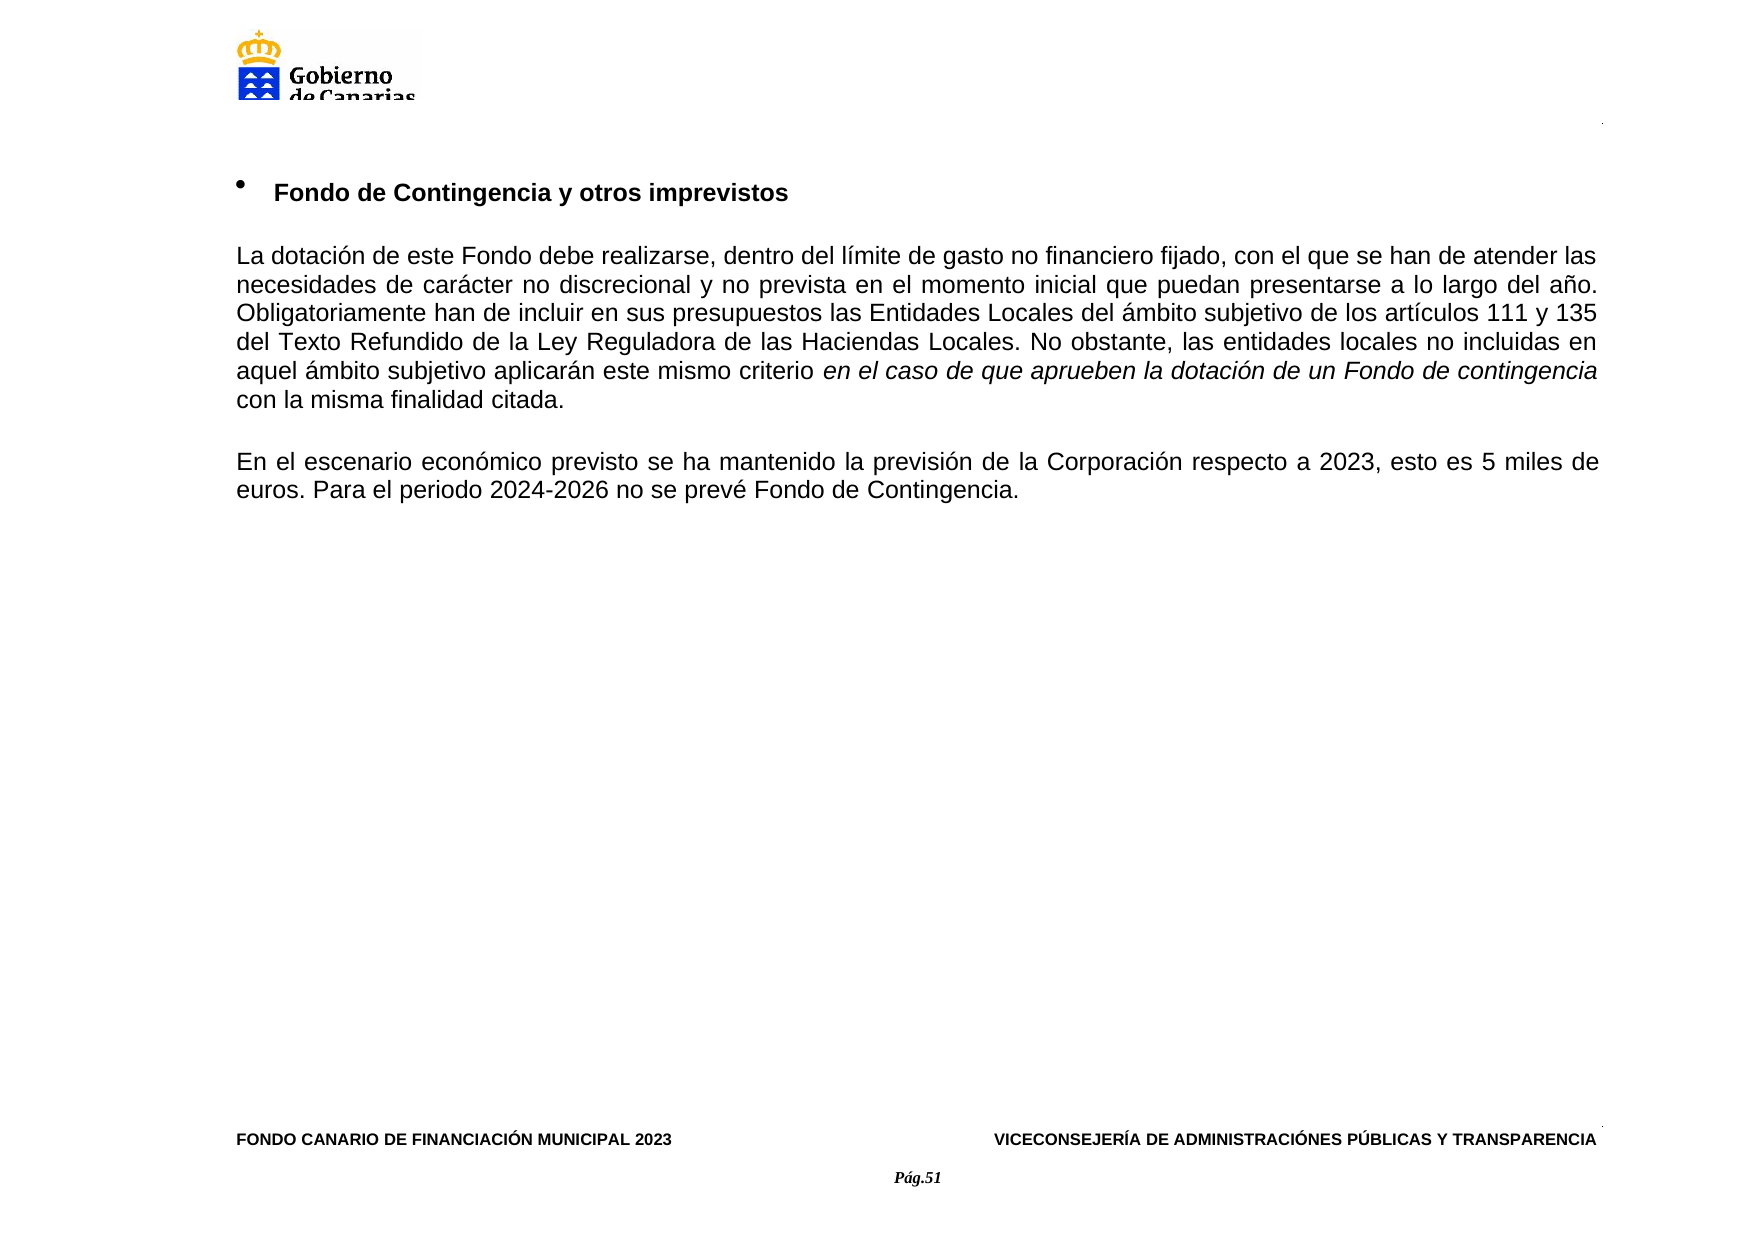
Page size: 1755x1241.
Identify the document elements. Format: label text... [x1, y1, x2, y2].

text En el escenario económico previsto se ha mantenido la previsión de la Corporación respecto a 2023, esto es 5 miles de euros. Para el periodo 2024-2026 no se prevé Fondo de Contingencia. [236, 447, 1600, 504]
text  [236, 177, 250, 199]
text Fondo de Contingencia y otros imprevistos [274, 178, 791, 207]
text Pág.51 [894, 1168, 944, 1187]
text FONDO CANARIO DE FINANCIACIÓN MUNICIPAL 2023 [236, 1129, 674, 1148]
text VICECONSEJERÍA DE ADMINISTRACIÓNES PÚBLICAS Y TRANSPARENCIA [994, 1129, 1599, 1148]
text La dotación de este Fondo debe realizarse, dentro del límite de gasto no financiero fijado, con el que se han de atender las necesidades de carácter no discrecional y no prevista en el momento inicial que puedan presentarse a lo largo del año. Obligatoriamente han de incluir en sus presupuestos las Entidades Locales del ámbito subjetivo de los artículos 111 y 135 del Texto Refundido de la Ley Reguladora de las Haciendas Locales. No obstante, las entidades locales no incluidas en aquel ámbito subjetivo aplicarán este mismo criterio en el caso de que aprueben la dotación de un Fondo de contingencia con la misma finalidad citada. [236, 241, 1600, 413]
